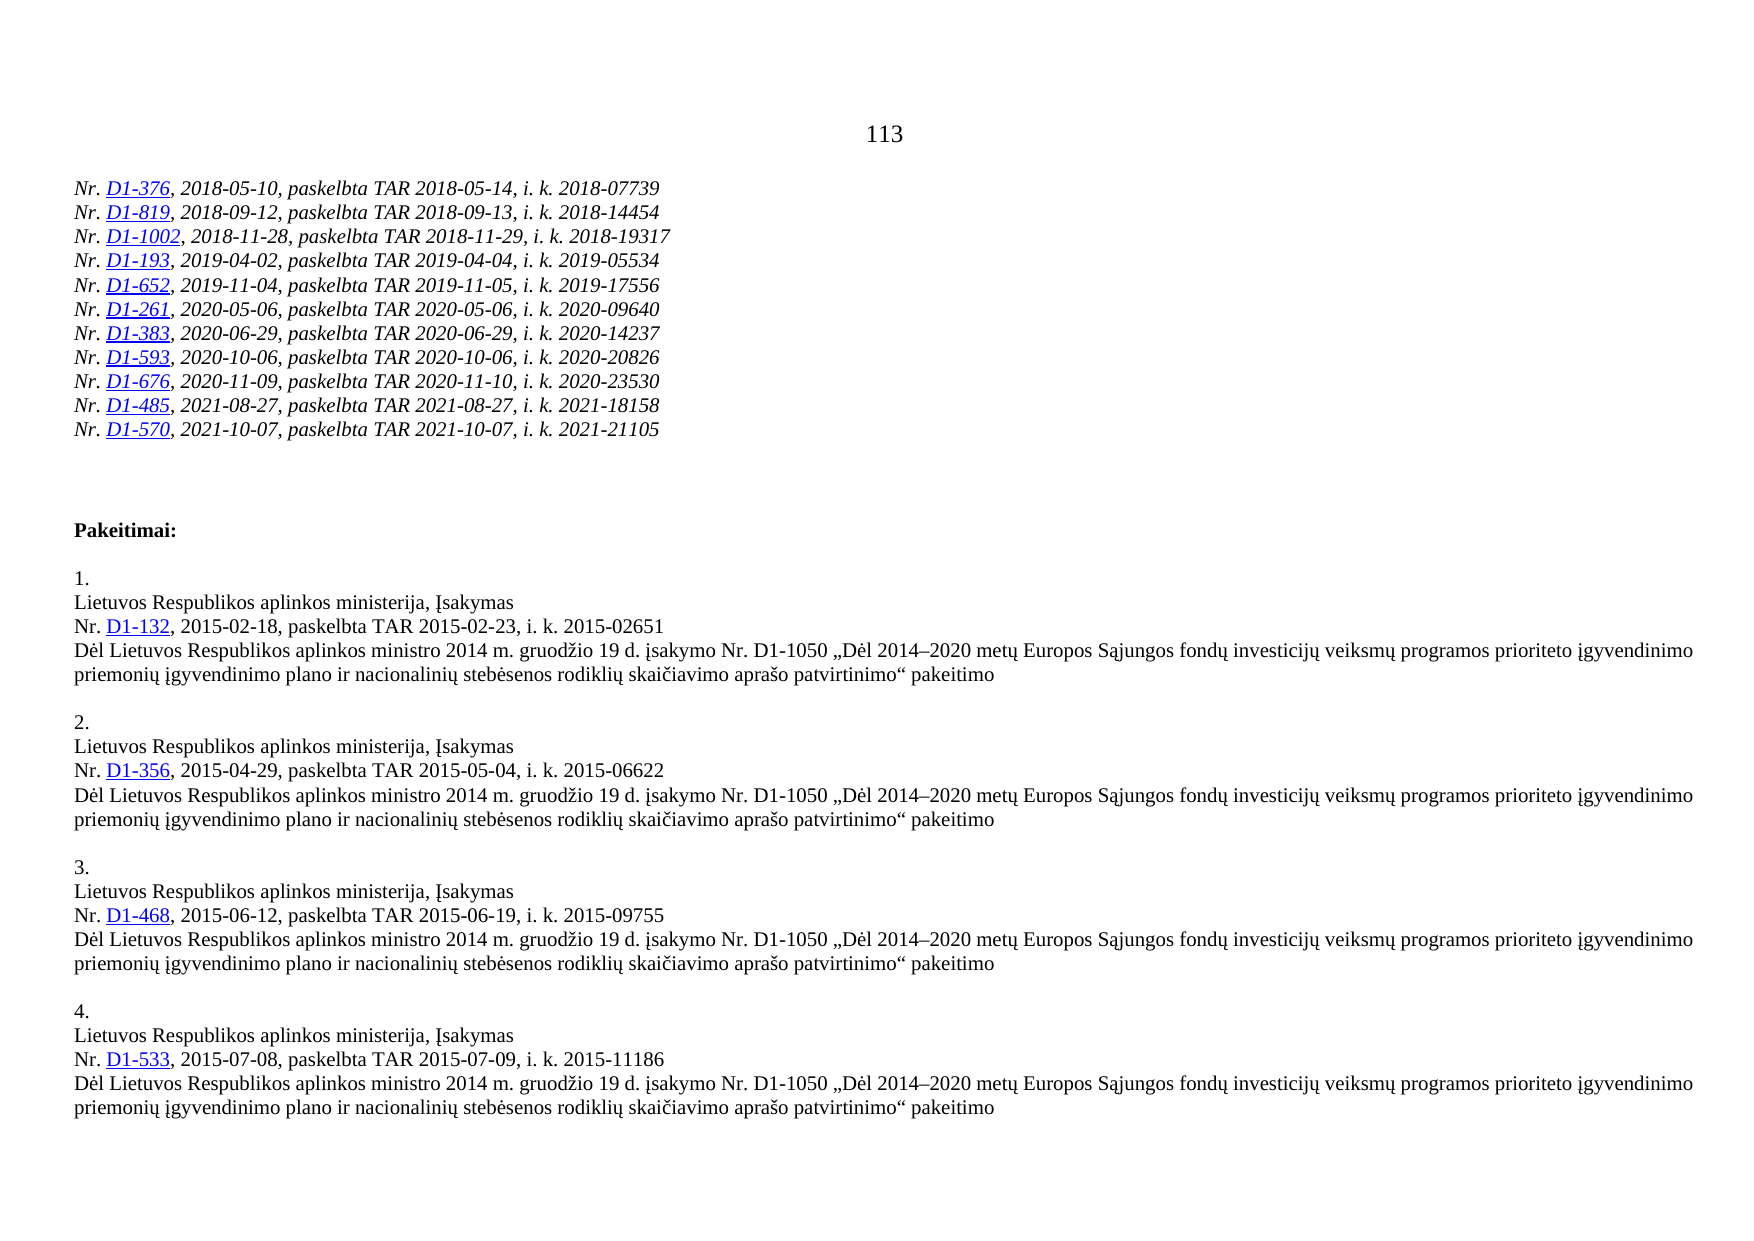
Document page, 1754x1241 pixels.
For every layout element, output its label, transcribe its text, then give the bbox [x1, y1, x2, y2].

text 2. [74, 710, 1695, 734]
text Dėl Lietuvos Respublikos aplinkos ministro 2014 m. gruodžio 19 d. įsakymo Nr. D1-1050 „Dėl 2014–2020 metų Europos Sąjungos fondų investicijų veiksmų programos prioriteto įgyvendinimo priemonių įgyvendinimo plano ir nacionalinių stebėsenos rodiklių skaičiavimo aprašo patvirtinimo“ pakeitimo [74, 782, 1695, 831]
text Lietuvos Respublikos aplinkos ministerija, Įsakymas [74, 1023, 1695, 1047]
text Nr. D1-261, 2020-05-06, paskelbta TAR 2020-05-06, i. k. 2020-09640 [74, 297, 1695, 321]
text Nr. D1-132, 2015-02-18, paskelbta TAR 2015-02-23, i. k. 2015-02651 [74, 614, 1695, 638]
text Nr. D1-593, 2020-10-06, paskelbta TAR 2020-10-06, i. k. 2020-20826 [74, 345, 1695, 369]
text Lietuvos Respublikos aplinkos ministerija, Įsakymas [74, 879, 1695, 903]
text 1. [74, 566, 1695, 590]
text Nr. D1-376, 2018-05-10, paskelbta TAR 2018-05-14, i. k. 2018-07739 [74, 176, 1695, 200]
text Dėl Lietuvos Respublikos aplinkos ministro 2014 m. gruodžio 19 d. įsakymo Nr. D1-1050 „Dėl 2014–2020 metų Europos Sąjungos fondų investicijų veiksmų programos prioriteto įgyvendinimo priemonių įgyvendinimo plano ir nacionalinių stebėsenos rodiklių skaičiavimo aprašo patvirtinimo“ pakeitimo [74, 638, 1695, 686]
text 4. [74, 999, 1695, 1023]
text Dėl Lietuvos Respublikos aplinkos ministro 2014 m. gruodžio 19 d. įsakymo Nr. D1-1050 „Dėl 2014–2020 metų Europos Sąjungos fondų investicijų veiksmų programos prioriteto įgyvendinimo priemonių įgyvendinimo plano ir nacionalinių stebėsenos rodiklių skaičiavimo aprašo patvirtinimo“ pakeitimo [74, 927, 1695, 975]
text Nr. D1-533, 2015-07-08, paskelbta TAR 2015-07-09, i. k. 2015-11186 [74, 1047, 1695, 1071]
text Nr. D1-652, 2019-11-04, paskelbta TAR 2019-11-05, i. k. 2019-17556 [74, 272, 1695, 297]
text Nr. D1-570, 2021-10-07, paskelbta TAR 2021-10-07, i. k. 2021-21105 [74, 417, 1695, 441]
text Nr. D1-468, 2015-06-12, paskelbta TAR 2015-06-19, i. k. 2015-09755 [74, 903, 1695, 927]
text Nr. D1-193, 2019-04-02, paskelbta TAR 2019-04-04, i. k. 2019-05534 [74, 248, 1695, 272]
text Dėl Lietuvos Respublikos aplinkos ministro 2014 m. gruodžio 19 d. įsakymo Nr. D1-1050 „Dėl 2014–2020 metų Europos Sąjungos fondų investicijų veiksmų programos prioriteto įgyvendinimo priemonių įgyvendinimo plano ir nacionalinių stebėsenos rodiklių skaičiavimo aprašo patvirtinimo“ pakeitimo [74, 1071, 1695, 1119]
text 3. [74, 855, 1695, 879]
text Lietuvos Respublikos aplinkos ministerija, Įsakymas [74, 734, 1695, 758]
text Nr. D1-485, 2021-08-27, paskelbta TAR 2021-08-27, i. k. 2021-18158 [74, 393, 1695, 417]
text Nr. D1-356, 2015-04-29, paskelbta TAR 2015-05-04, i. k. 2015-06622 [74, 758, 1695, 782]
text Nr. D1-676, 2020-11-09, paskelbta TAR 2020-11-10, i. k. 2020-23530 [74, 369, 1695, 393]
text Pakeitimai: [74, 518, 1695, 542]
text Nr. D1-819, 2018-09-12, paskelbta TAR 2018-09-13, i. k. 2018-14454 [74, 200, 1695, 224]
text Nr. D1-1002, 2018-11-28, paskelbta TAR 2018-11-29, i. k. 2018-19317 [74, 224, 1695, 248]
text Nr. D1-383, 2020-06-29, paskelbta TAR 2020-06-29, i. k. 2020-14237 [74, 321, 1695, 345]
text Lietuvos Respublikos aplinkos ministerija, Įsakymas [74, 590, 1695, 614]
